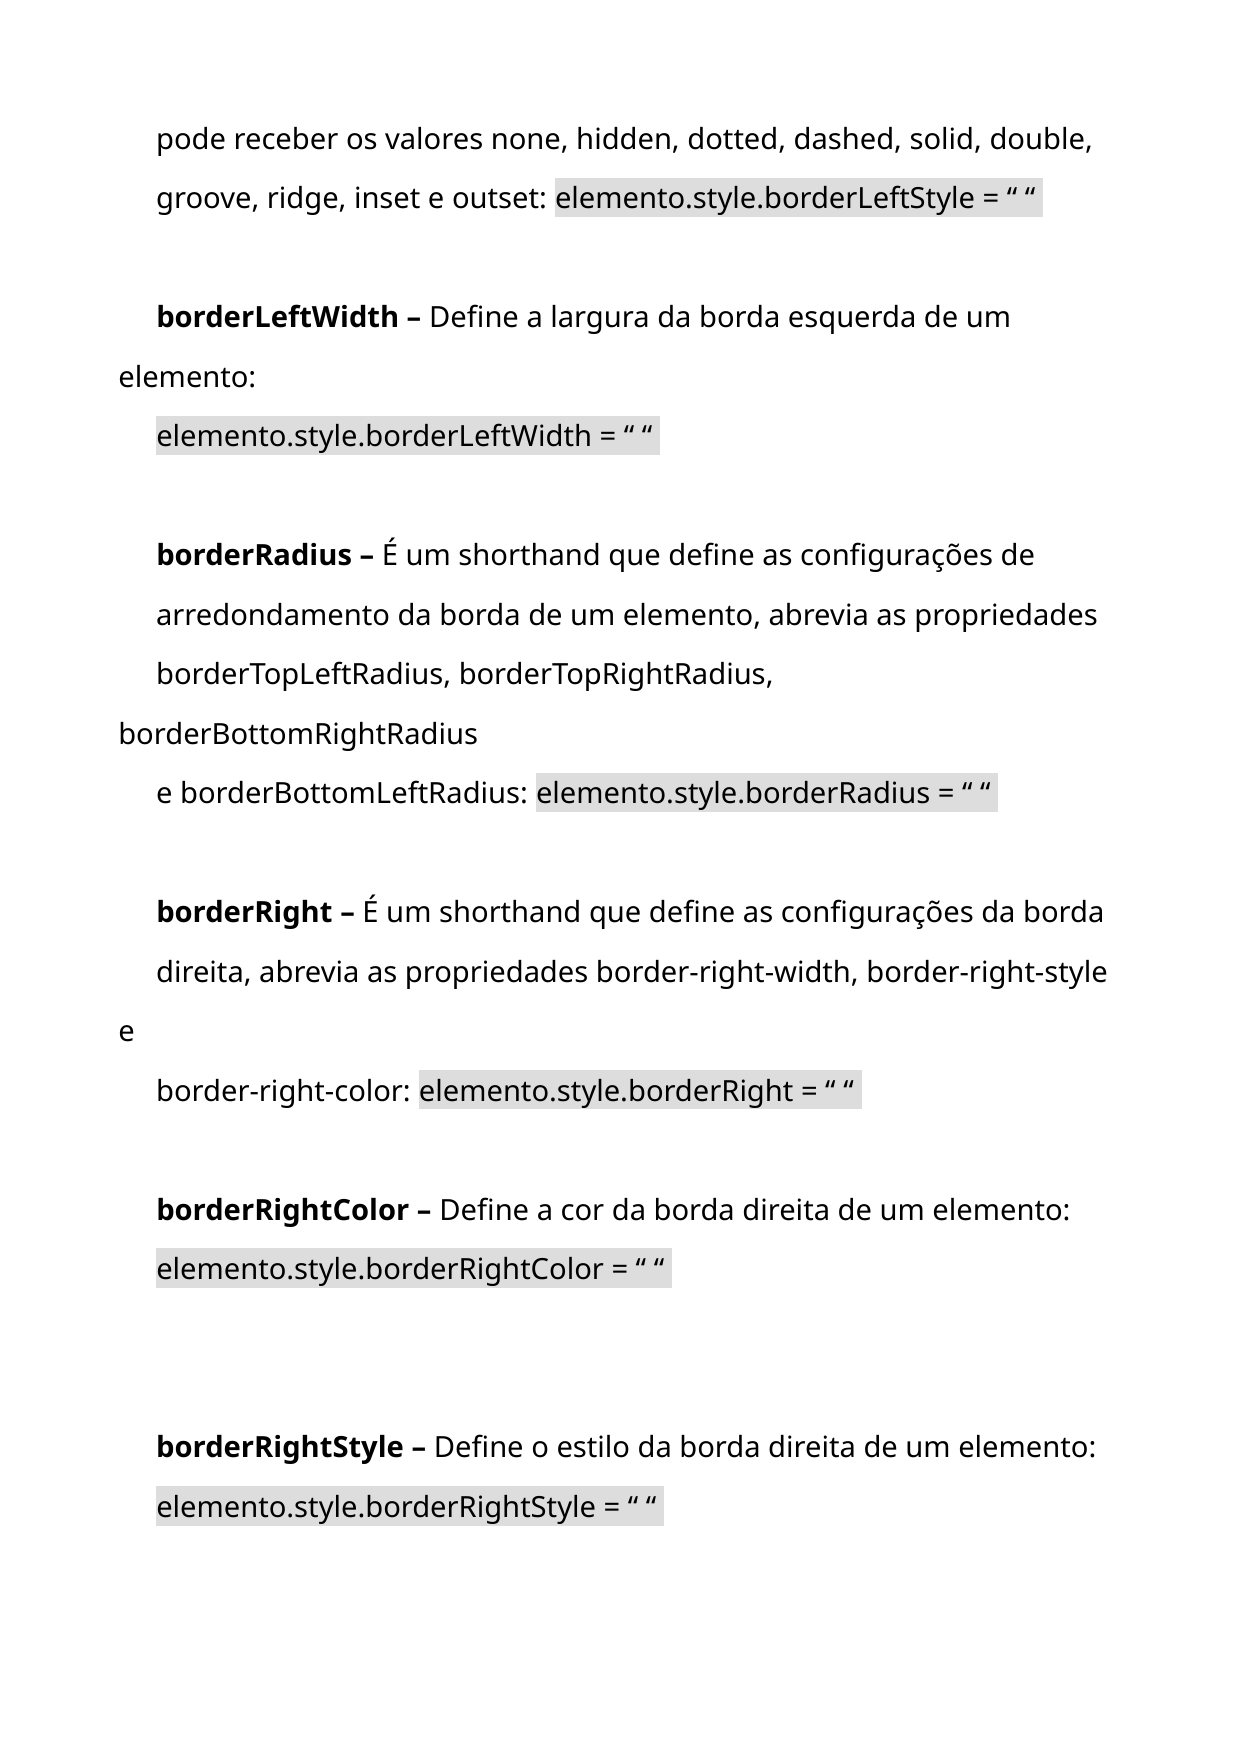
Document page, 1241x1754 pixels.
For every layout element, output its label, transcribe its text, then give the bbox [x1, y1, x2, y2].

text arredondamento da borda de um elemento, abrevia as propriedades [118, 594, 1122, 634]
text borderRadius – É um shorthand que define as configurações de [118, 534, 1122, 574]
text borderLeftWidth – Define a largura da borda esquerda de um elemento: [118, 297, 1122, 396]
text pode receber os valores none, hidden, dotted, dashed, solid, double, [118, 118, 1122, 158]
text elemento.style.borderLeftWidth = “ “ [118, 416, 1122, 455]
text border-right-color: elemento.style.borderRight = “ “ [118, 1070, 1122, 1109]
text borderRightColor – Define a cor da borda direita de um elemento: [118, 1189, 1122, 1228]
text elemento.style.borderRightStyle = “ “ [118, 1486, 1122, 1526]
text groove, ridge, inset e outset: elemento.style.borderLeftStyle = “ “ [118, 178, 1122, 217]
text borderRightStyle – Define o estilo da borda direita de um elemento: [118, 1427, 1122, 1466]
text borderTopLeftRadius, borderTopRightRadius, borderBottomRightRadius [118, 653, 1122, 753]
text borderRight – É um shorthand que define as configurações da borda [118, 891, 1122, 931]
text direita, abrevia as propriedades border-right-width, border-right-style e [118, 951, 1122, 1050]
text e borderBottomLeftRadius: elemento.style.borderRadius = “ “ [118, 772, 1122, 812]
text elemento.style.borderRightColor = “ “ [118, 1248, 1122, 1288]
